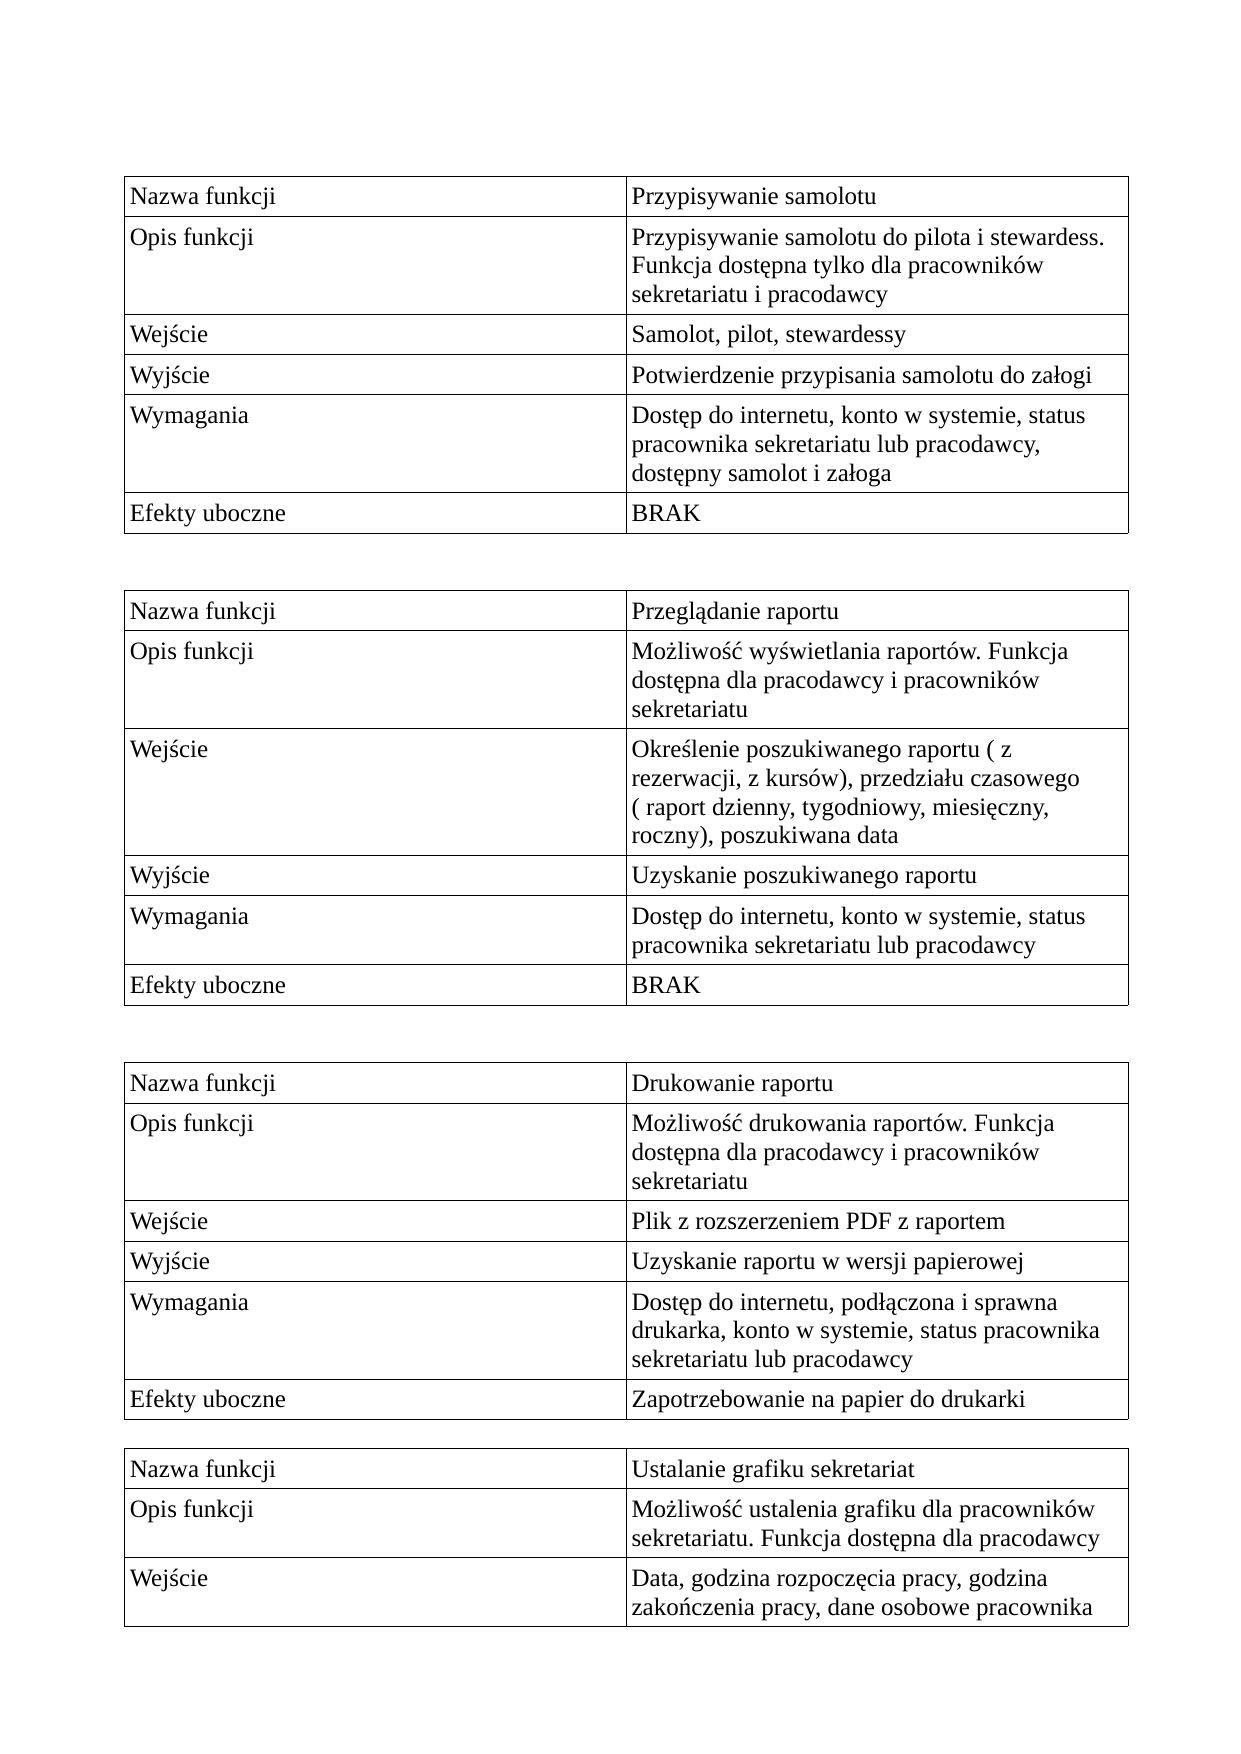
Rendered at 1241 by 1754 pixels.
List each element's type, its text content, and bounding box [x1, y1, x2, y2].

table_cell Uzyskanie poszukiwanego raportu [627, 856, 1128, 895]
table_cell Opis funkcji [125, 1489, 626, 1557]
table_cell Opis funkcji [125, 631, 626, 728]
table_cell Wejście [125, 315, 626, 354]
table_cell Uzyskanie raportu w wersji papierowej [627, 1242, 1128, 1281]
table_cell BRAK [627, 493, 1128, 532]
table_cell Plik z rozszerzeniem PDF z raportem [627, 1201, 1128, 1241]
table_cell Określenie poszukiwanego raportu ( z rezerwacji, z kursów), przedziału czasowego ( raport dzienny, tygodniowy, miesięczny, roczny), poszukiwana data [627, 729, 1128, 855]
table_header Przeglądanie raportu [627, 591, 1128, 630]
table_header Ustalanie grafiku sekretariat [627, 1449, 1128, 1488]
table_cell Zapotrzebowanie na papier do drukarki [627, 1380, 1128, 1419]
table_cell Wymagania [125, 1282, 626, 1379]
table_header Nazwa funkcji [125, 177, 626, 216]
table_header Drukowanie raportu [627, 1063, 1128, 1102]
table_cell Przypisywanie samolotu do pilota i stewardess. Funkcja dostępna tylko dla pracowników sekretariatu i pracodawcy [627, 217, 1128, 314]
table_cell Efekty uboczne [125, 1380, 626, 1419]
table_cell Możliwość ustalenia grafiku dla pracowników sekretariatu. Funkcja dostępna dla pracodawcy [627, 1489, 1128, 1557]
table_header Przypisywanie samolotu [627, 177, 1128, 216]
table_header Nazwa funkcji [125, 591, 626, 630]
table_cell Opis funkcji [125, 1104, 626, 1200]
table_cell Dostęp do internetu, konto w systemie, status pracownika sekretariatu lub pracodawcy [627, 896, 1128, 964]
table_cell Dostęp do internetu, konto w systemie, status pracownika sekretariatu lub pracodawcy, dostępny samolot i załoga [627, 395, 1128, 492]
table_cell Wyjście [125, 856, 626, 895]
table_cell Możliwość drukowania raportów. Funkcja dostępna dla pracodawcy i pracowników sekretariatu [627, 1104, 1128, 1200]
table_cell Efekty uboczne [125, 493, 626, 532]
table_cell BRAK [627, 965, 1128, 1004]
table_cell Wejście [125, 1558, 626, 1626]
table_cell Opis funkcji [125, 217, 626, 314]
table_cell Potwierdzenie przypisania samolotu do załogi [627, 355, 1128, 394]
table_cell Dostęp do internetu, podłączona i sprawna drukarka, konto w systemie, status pracownika sekretariatu lub pracodawcy [627, 1282, 1128, 1379]
table_cell Wymagania [125, 896, 626, 964]
table_cell Wejście [125, 729, 626, 855]
table_cell Możliwość wyświetlania raportów. Funkcja dostępna dla pracodawcy i pracowników sekretariatu [627, 631, 1128, 728]
table_cell Wyjście [125, 1242, 626, 1281]
table_cell Wymagania [125, 395, 626, 492]
table_cell Samolot, pilot, stewardessy [627, 315, 1128, 354]
table_cell Wyjście [125, 355, 626, 394]
table_header Nazwa funkcji [125, 1063, 626, 1102]
table_header Nazwa funkcji [125, 1449, 626, 1488]
table_cell Efekty uboczne [125, 965, 626, 1004]
table_cell Wejście [125, 1201, 626, 1241]
table_cell Data, godzina rozpoczęcia pracy, godzina zakończenia pracy, dane osobowe pracownika [627, 1558, 1128, 1626]
